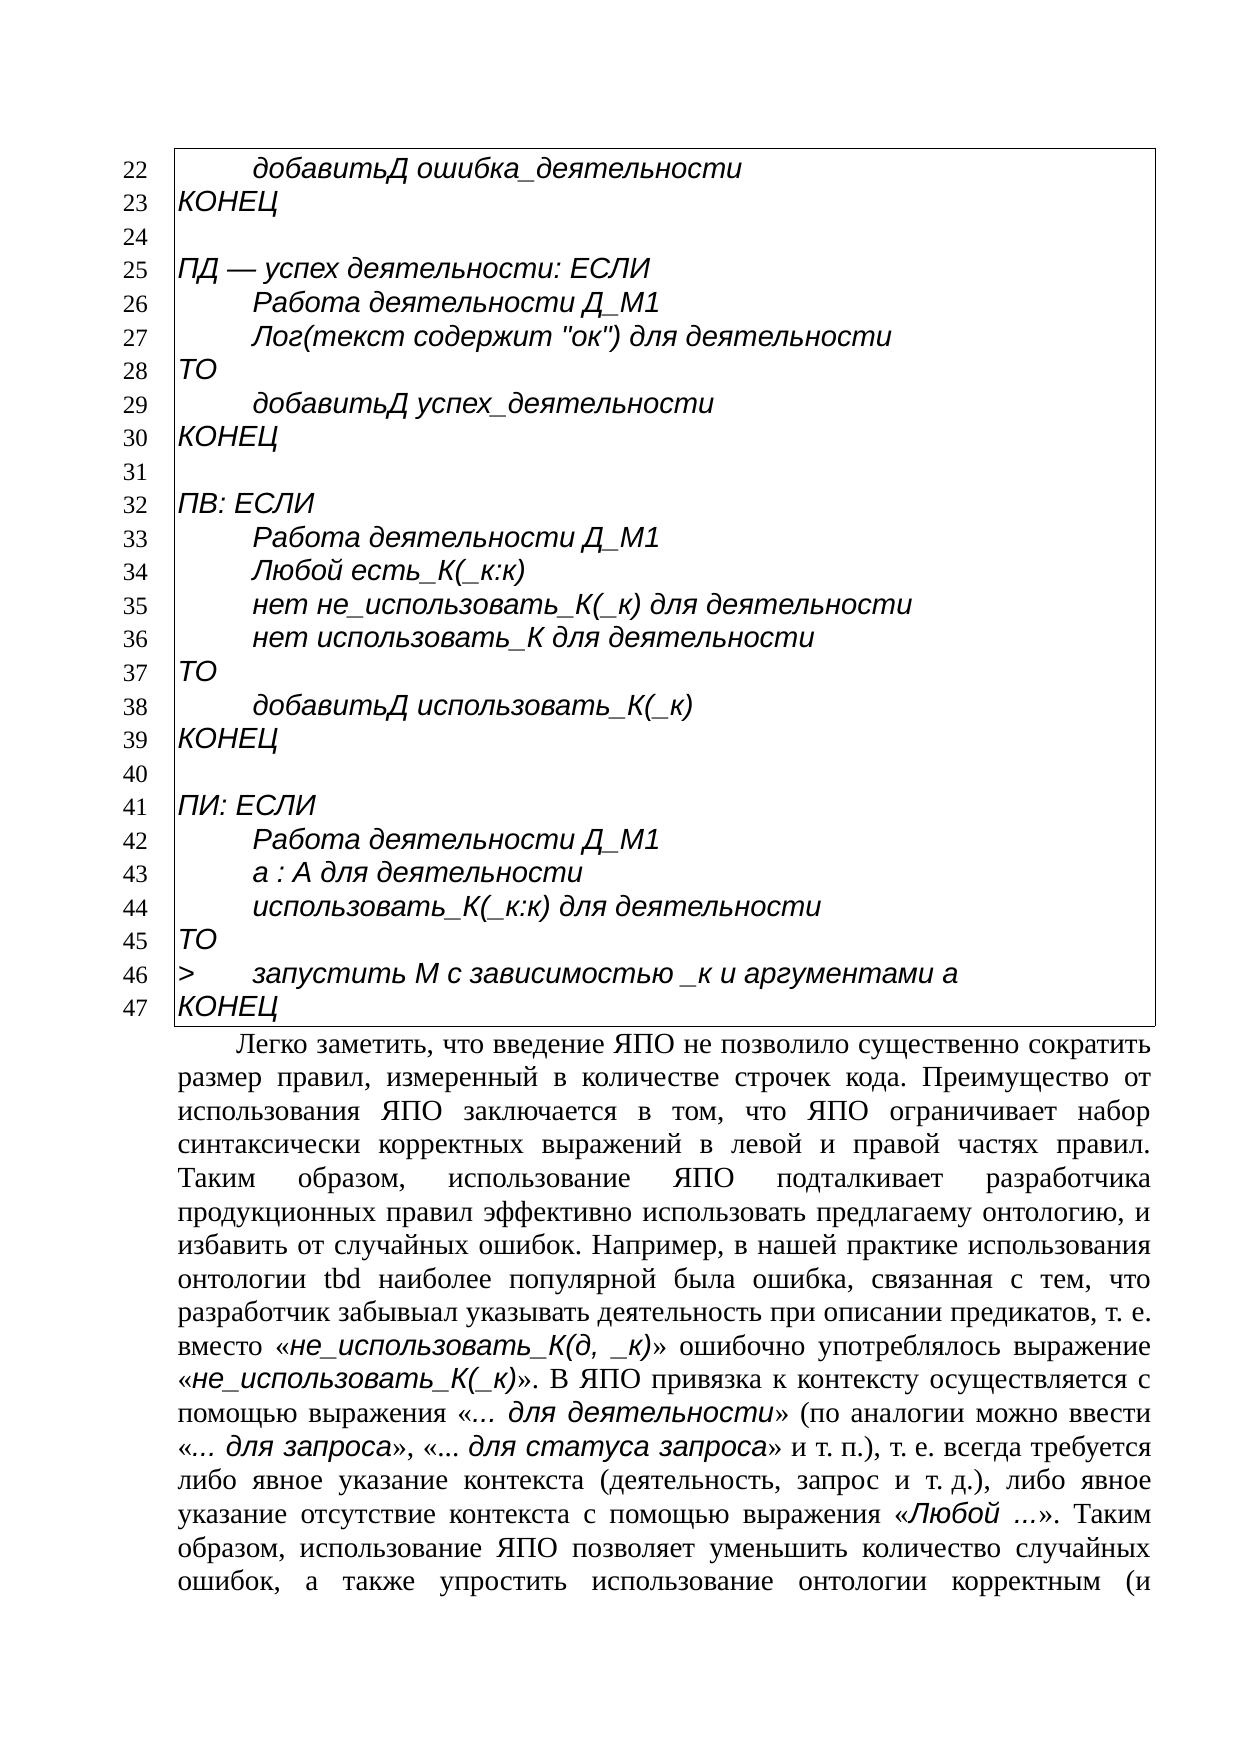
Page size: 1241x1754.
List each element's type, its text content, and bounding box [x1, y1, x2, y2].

text нет не_использовать_К(_к) для деятельности [177, 587, 1152, 620]
text а : А для деятельности [177, 855, 1152, 889]
text ПВ: ЕСЛИ [177, 486, 1152, 520]
text добавитьД ошибка_деятельности [175, 149, 1155, 184]
text ТО [177, 922, 1152, 956]
text Работа деятельности Д_М1 [177, 520, 1152, 553]
text нет использовать_К для деятельности [177, 620, 1152, 654]
text ТО [177, 352, 1152, 386]
text КОНЕЦ [177, 721, 1152, 754]
text ПИ: ЕСЛИ [177, 788, 1152, 822]
text КОНЕЦ [177, 184, 1152, 218]
text добавитьД успех_деятельности [177, 386, 1152, 419]
text Любой есть_К(_к:к) [177, 553, 1152, 587]
text Работа деятельности Д_М1 [177, 822, 1152, 855]
text КОНЕЦ [175, 986, 1155, 1026]
text Легко заметить, что введение ЯПО не позволило существенно сократить размер правил, измеренный в количестве строчек кода. Преимущество от использования ЯПО заключается в том, что ЯПО ограничивает набор синтаксически корректных выражений в левой и правой частях правил. Таким образом, использование ЯПО подталкивает разработчика продукционных правил эффективно использовать предлагаему онтологию, и избавить от случайных ошибок. Например, в нашей практике использования онтологии tbd наиболее популярной была ошибка, связанная с тем, что разработчик забывыал указывать деятельность при описании предикатов, т. е. вместо «не_использовать_К(д, _к)» ошибочно употреблялось выражение «не_использовать_К(_к)». В ЯПО привязка к контексту осуществляется с помощью выражения «... для деятельности» (по аналогии можно ввести «... для запроса», «... для статуса запроса» и т. п.), т. е. всегда требуется либо явное указание контекста (деятельность, запрос и т. д.), либо явное указание отсутствие контекста с помощью выражения «Любой ...». Таким образом, использование ЯПО позволяет уменьшить количество случайных ошибок, а также упростить использование онтологии корректным (и [177, 1027, 1152, 1597]
text Лог(текст содержит "ок") для деятельности [177, 318, 1152, 352]
text добавитьД использовать_К(_к) [177, 687, 1152, 721]
text КОНЕЦ [177, 419, 1152, 453]
text использовать_К(_к:к) для деятельности [177, 889, 1152, 922]
text ПД — успех деятельности: ЕСЛИ [177, 251, 1152, 285]
text > запустить М с зависимостью _к и аргументами а [177, 956, 1152, 986]
text ТО [177, 654, 1152, 687]
text Работа деятельности Д_М1 [177, 285, 1152, 318]
